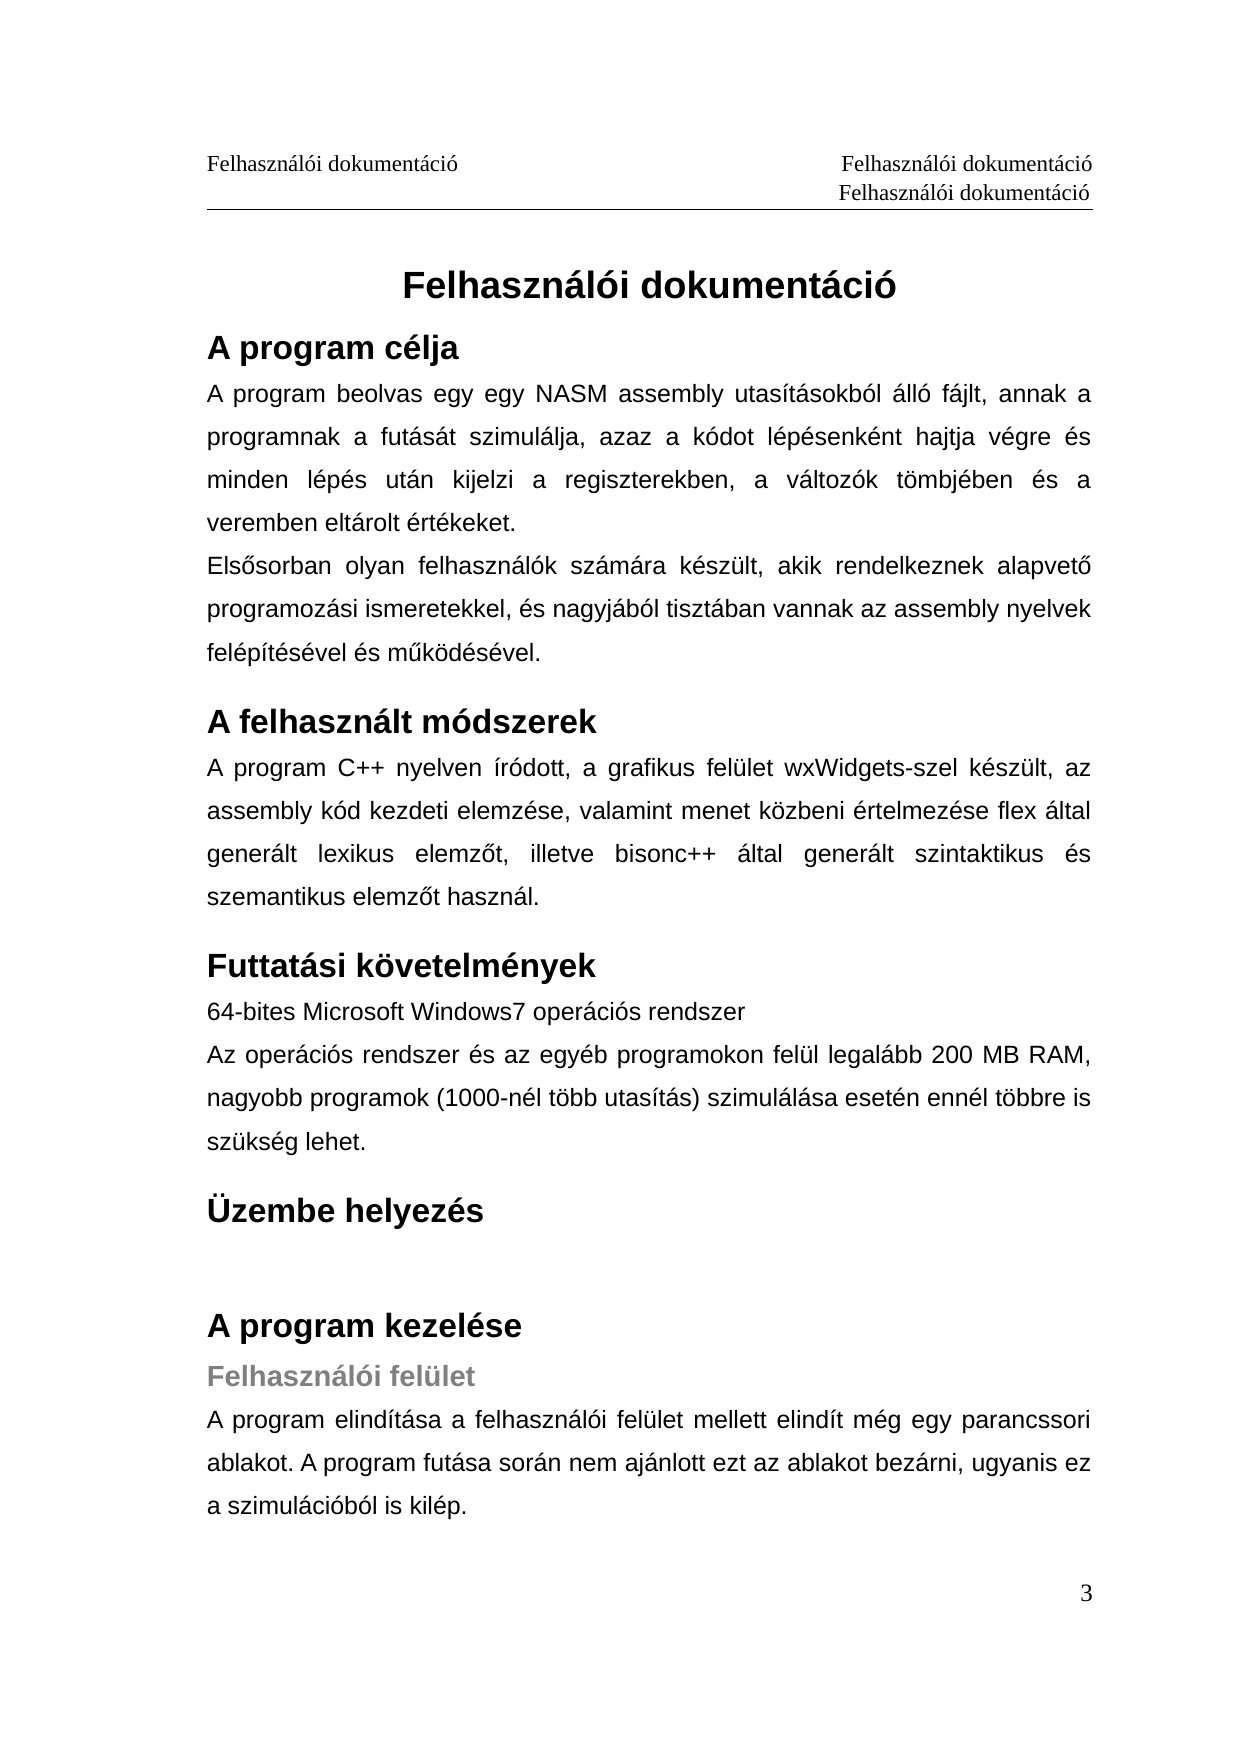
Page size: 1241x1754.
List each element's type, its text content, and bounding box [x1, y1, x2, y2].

subtitle A program kezelése [207, 1306, 1093, 1344]
subtitle Felhasználói felület [207, 1359, 1093, 1392]
subtitle Futtatási követelmények [207, 946, 1093, 984]
subtitle Felhasználói dokumentáció [207, 263, 1093, 307]
text Az operációs rendszer és az egyéb programokon felül legalább 200 MB RAM, nagyobb programok (1000-nél több utasítás) szimulálása esetén ennél többre is szükség lehet. [207, 1040, 1093, 1155]
text A program C++ nyelven íródott, a grafikus felület wxWidgets-szel készült, az assembly kód kezdeti elemzése, valamint menet közbeni értelmezése flex által generált lexikus elemzőt, illetve bisonc++ által generált szintaktikus és szemantikus elemzőt használ. [207, 753, 1093, 911]
subtitle A felhasznált módszerek [207, 701, 1093, 740]
text 64-bites Microsoft Windows7 operációs rendszer [207, 997, 1093, 1026]
text A program elindítása a felhasználói felület mellett elindít még egy parancssori ablakot. A program futása során nem ajánlott ezt az ablakot bezárni, ugyanis ez a szimulációból is kilép. [207, 1405, 1093, 1520]
subtitle A program célja [207, 328, 1093, 366]
subtitle Üzembe helyezés [207, 1190, 1093, 1229]
text Elsősorban olyan felhasználók számára készült, akik rendelkeznek alapvető programozási ismeretekkel, és nagyjából tisztában vannak az assembly nyelvek felépítésével és működésével. [207, 551, 1093, 666]
text A program beolvas egy egy NASM assembly utasításokból álló fájlt, annak a programnak a futását szimulálja, azaz a kódot lépésenként hajtja végre és minden lépés után kijelzi a regiszterekben, a változók tömbjében és a veremben eltárolt értékeket. [207, 379, 1093, 537]
